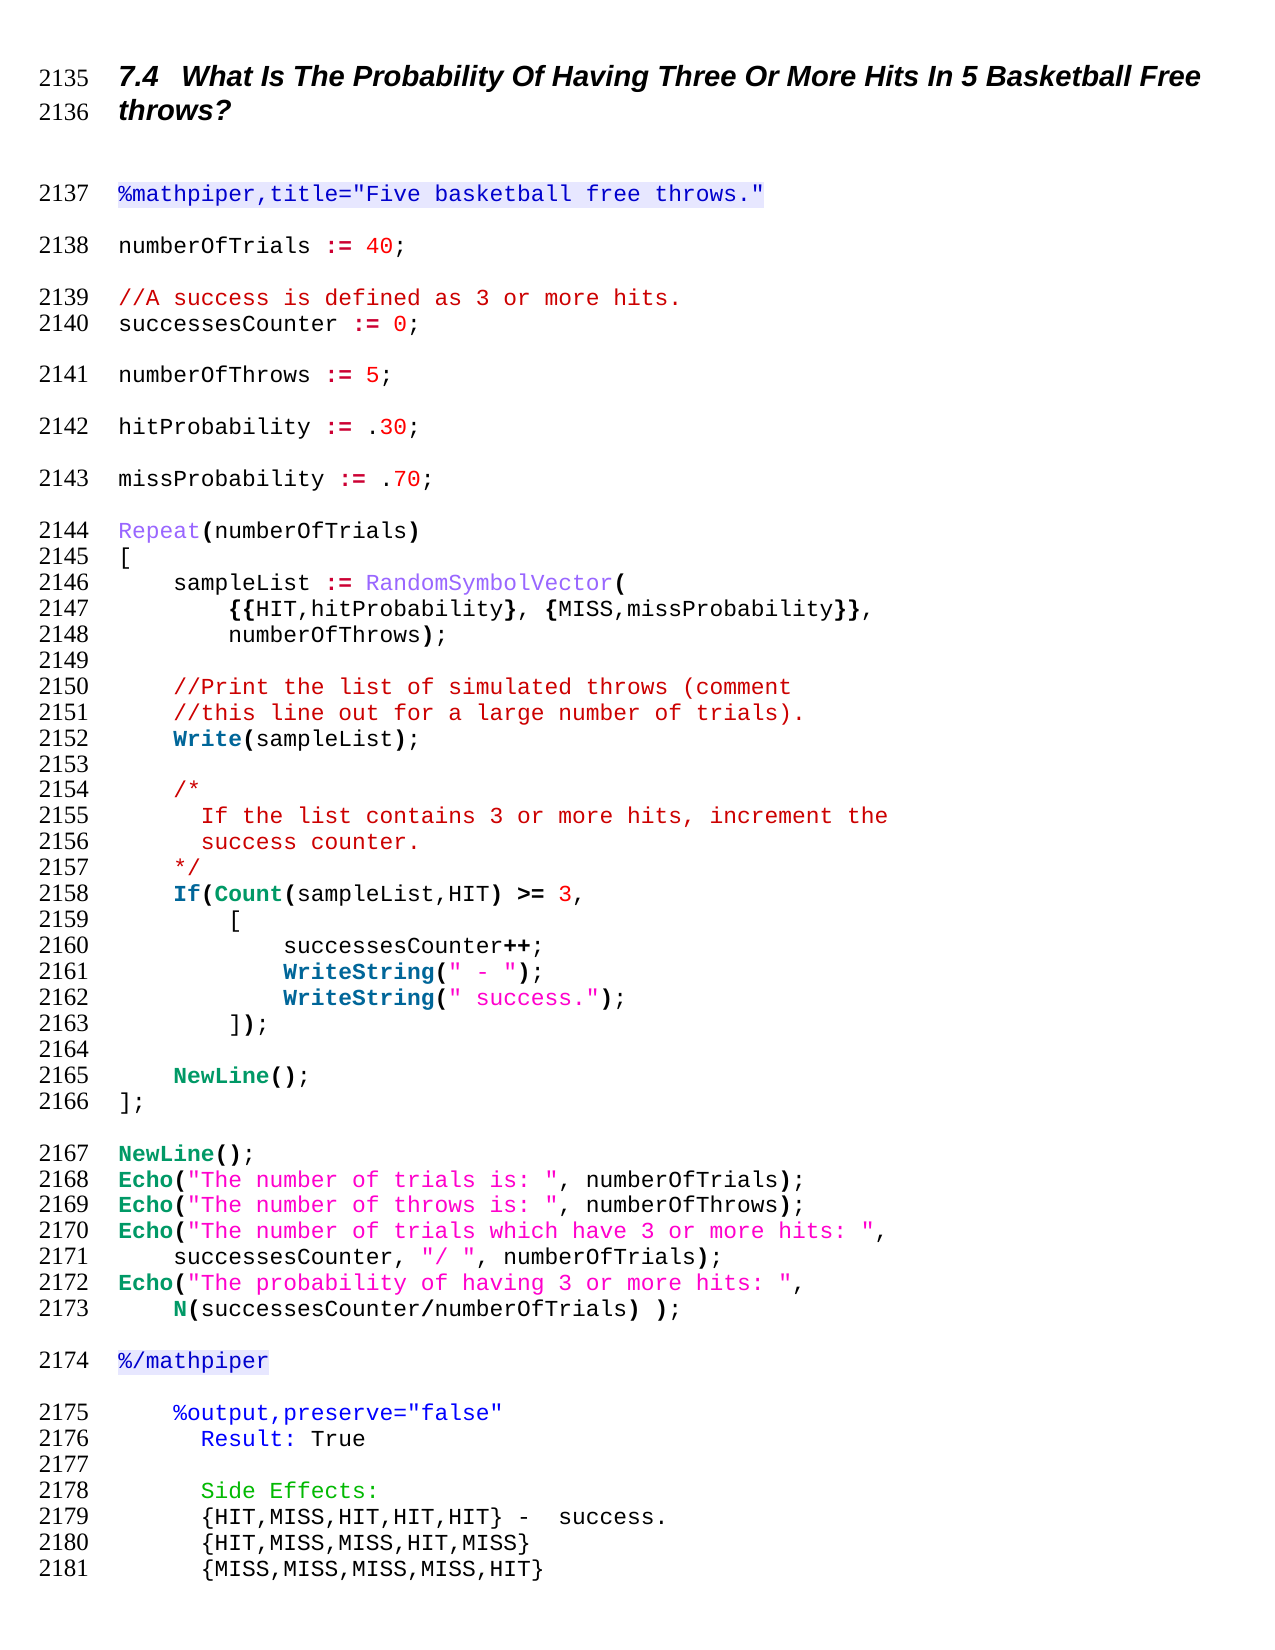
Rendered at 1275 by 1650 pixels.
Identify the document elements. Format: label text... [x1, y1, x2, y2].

text %/mathpiper [118, 1349, 1216, 1375]
text [ [118, 908, 1216, 934]
text %mathpiper,title="Five basketball free throws." [118, 182, 1216, 208]
text //this line out for a large number of trials). [118, 701, 1216, 727]
text //Print the list of simulated throws (comment [118, 675, 1216, 701]
text successesCounter, "/ ", numberOfTrials); [118, 1246, 1216, 1272]
text Write(sampleList); [118, 727, 1216, 753]
text Echo("The number of trials is: ", numberOfTrials); [118, 1168, 1216, 1194]
text */ [118, 857, 1216, 883]
text N(successesCounter/numberOfTrials) ); [118, 1298, 1216, 1323]
text Result: True [118, 1427, 1216, 1453]
text numberOfTrials := 40; [118, 234, 1216, 260]
text numberOfThrows := 5; [118, 364, 1216, 390]
text NewLine(); [118, 1142, 1216, 1168]
text ]; [118, 1090, 1216, 1116]
text If the list contains 3 or more hits, increment the [118, 805, 1216, 831]
text successesCounter++; [118, 934, 1216, 960]
text successesCounter := 0; [118, 312, 1216, 338]
text WriteString(" success."); [118, 986, 1216, 1012]
text Side Effects: [118, 1479, 1216, 1505]
text success counter. [118, 831, 1216, 857]
text missProbability := .70; [118, 468, 1216, 493]
text hitProbability := .30; [118, 416, 1216, 442]
text {{HIT,hitProbability}, {MISS,missProbability}}, [118, 597, 1216, 623]
text /* [118, 779, 1216, 805]
text {HIT,MISS,HIT,HIT,HIT} - success. [118, 1505, 1216, 1531]
text Repeat(numberOfTrials) [118, 519, 1216, 545]
text NewLine(); [118, 1064, 1216, 1090]
text {HIT,MISS,MISS,HIT,MISS} [118, 1531, 1216, 1557]
text [ [118, 545, 1216, 571]
text WriteString(" - "); [118, 960, 1216, 986]
text %output,preserve="false" [118, 1401, 1216, 1427]
text //A success is defined as 3 or more hits. [118, 286, 1216, 312]
text Echo("The probability of having 3 or more hits: ", [118, 1272, 1216, 1298]
text If(Count(sampleList,HIT) >= 3, [118, 883, 1216, 908]
text Echo("The number of throws is: ", numberOfThrows); [118, 1194, 1216, 1220]
text ]); [118, 1012, 1216, 1038]
text {MISS,MISS,MISS,MISS,HIT} [118, 1557, 1216, 1583]
text Echo("The number of trials which have 3 or more hits: ", [118, 1220, 1216, 1246]
text numberOfThrows); [118, 623, 1216, 649]
subtitle What Is The Probability Of Having Three Or More Hits In 5 Basketball Free throws? [118, 59, 1216, 126]
text sampleList := RandomSymbolVector( [118, 571, 1216, 597]
